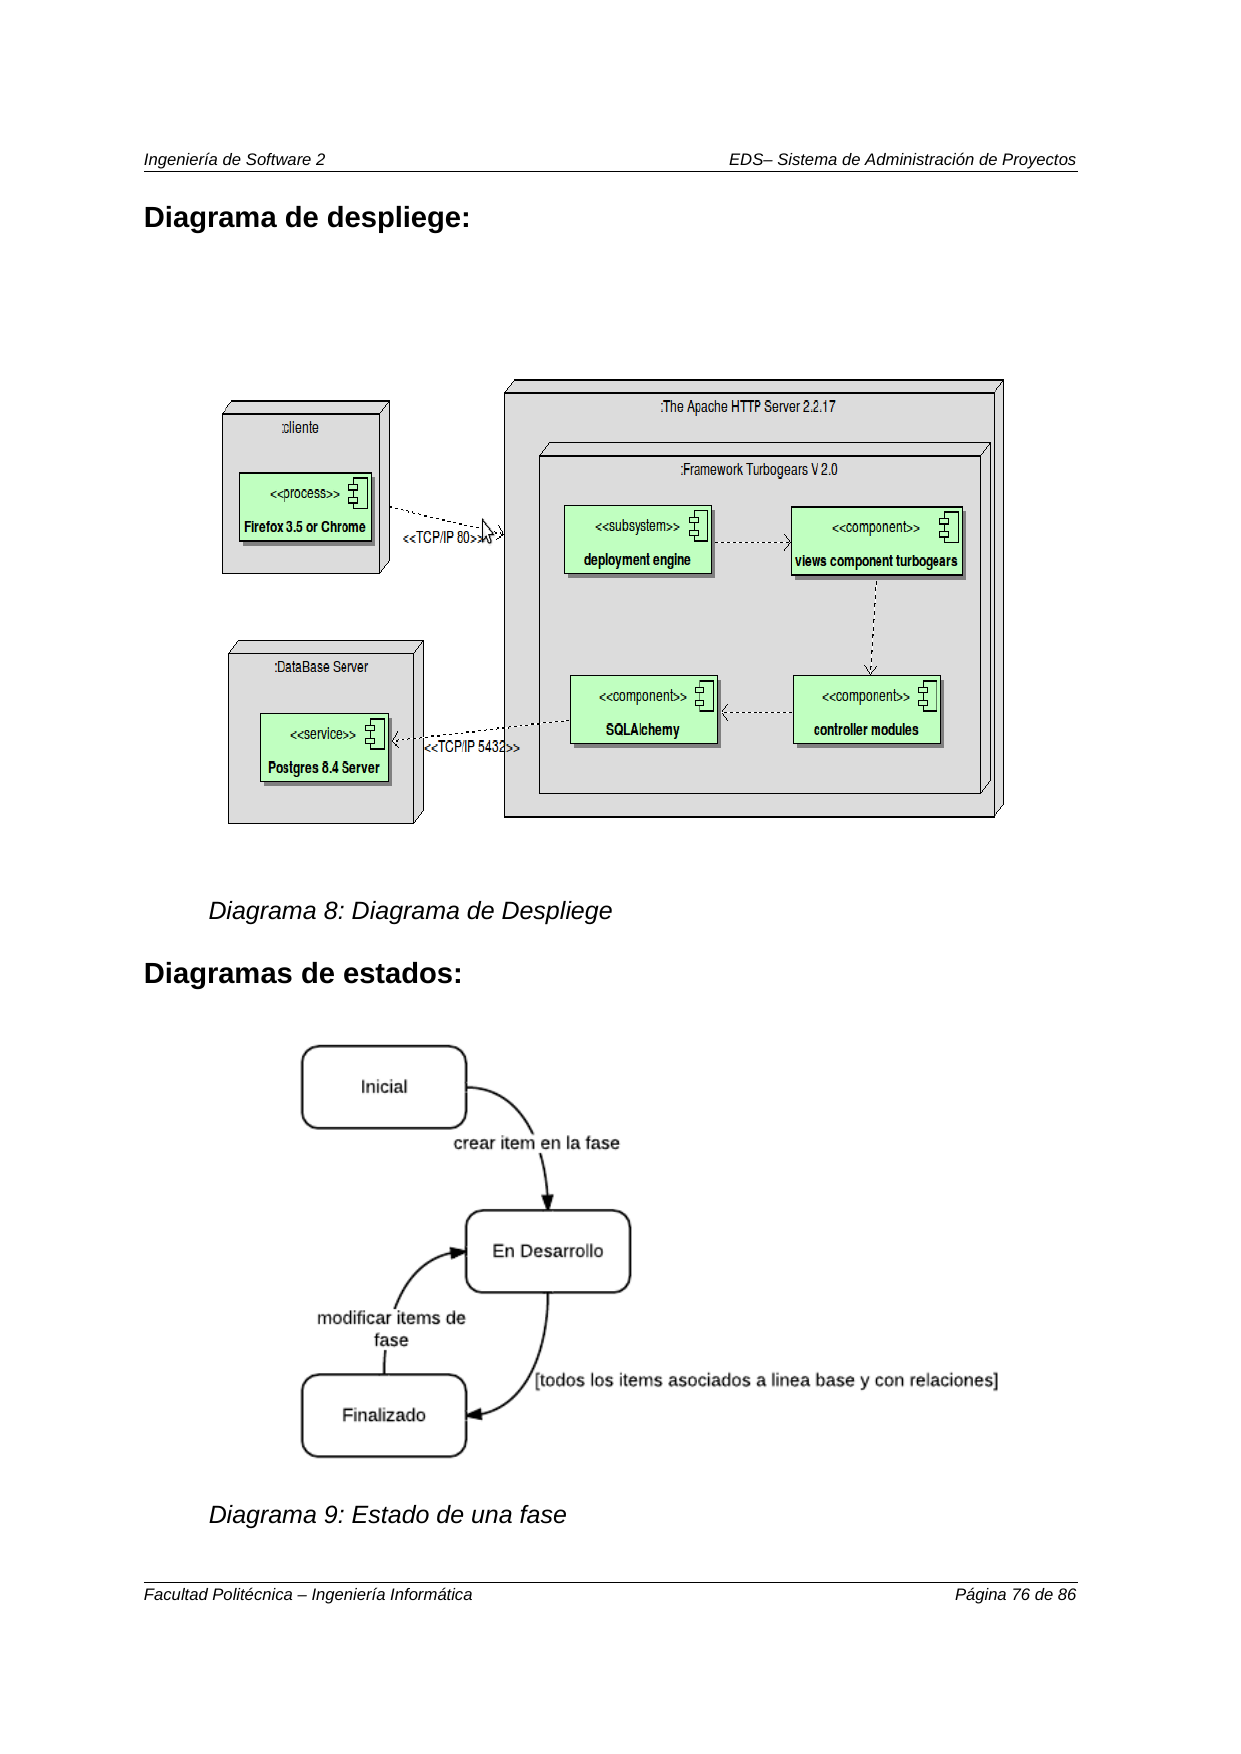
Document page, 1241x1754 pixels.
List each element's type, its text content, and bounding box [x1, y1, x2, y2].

text Diagrama 8: Diagrama de Despliege [208, 893, 1013, 924]
picture [208, 288, 1014, 893]
subtitle Diagramas de estados: [144, 957, 1078, 990]
picture [208, 1015, 1013, 1498]
text Diagrama 9: Estado de una fase [208, 1498, 1013, 1529]
subtitle Diagrama de despliege: [144, 201, 1078, 234]
